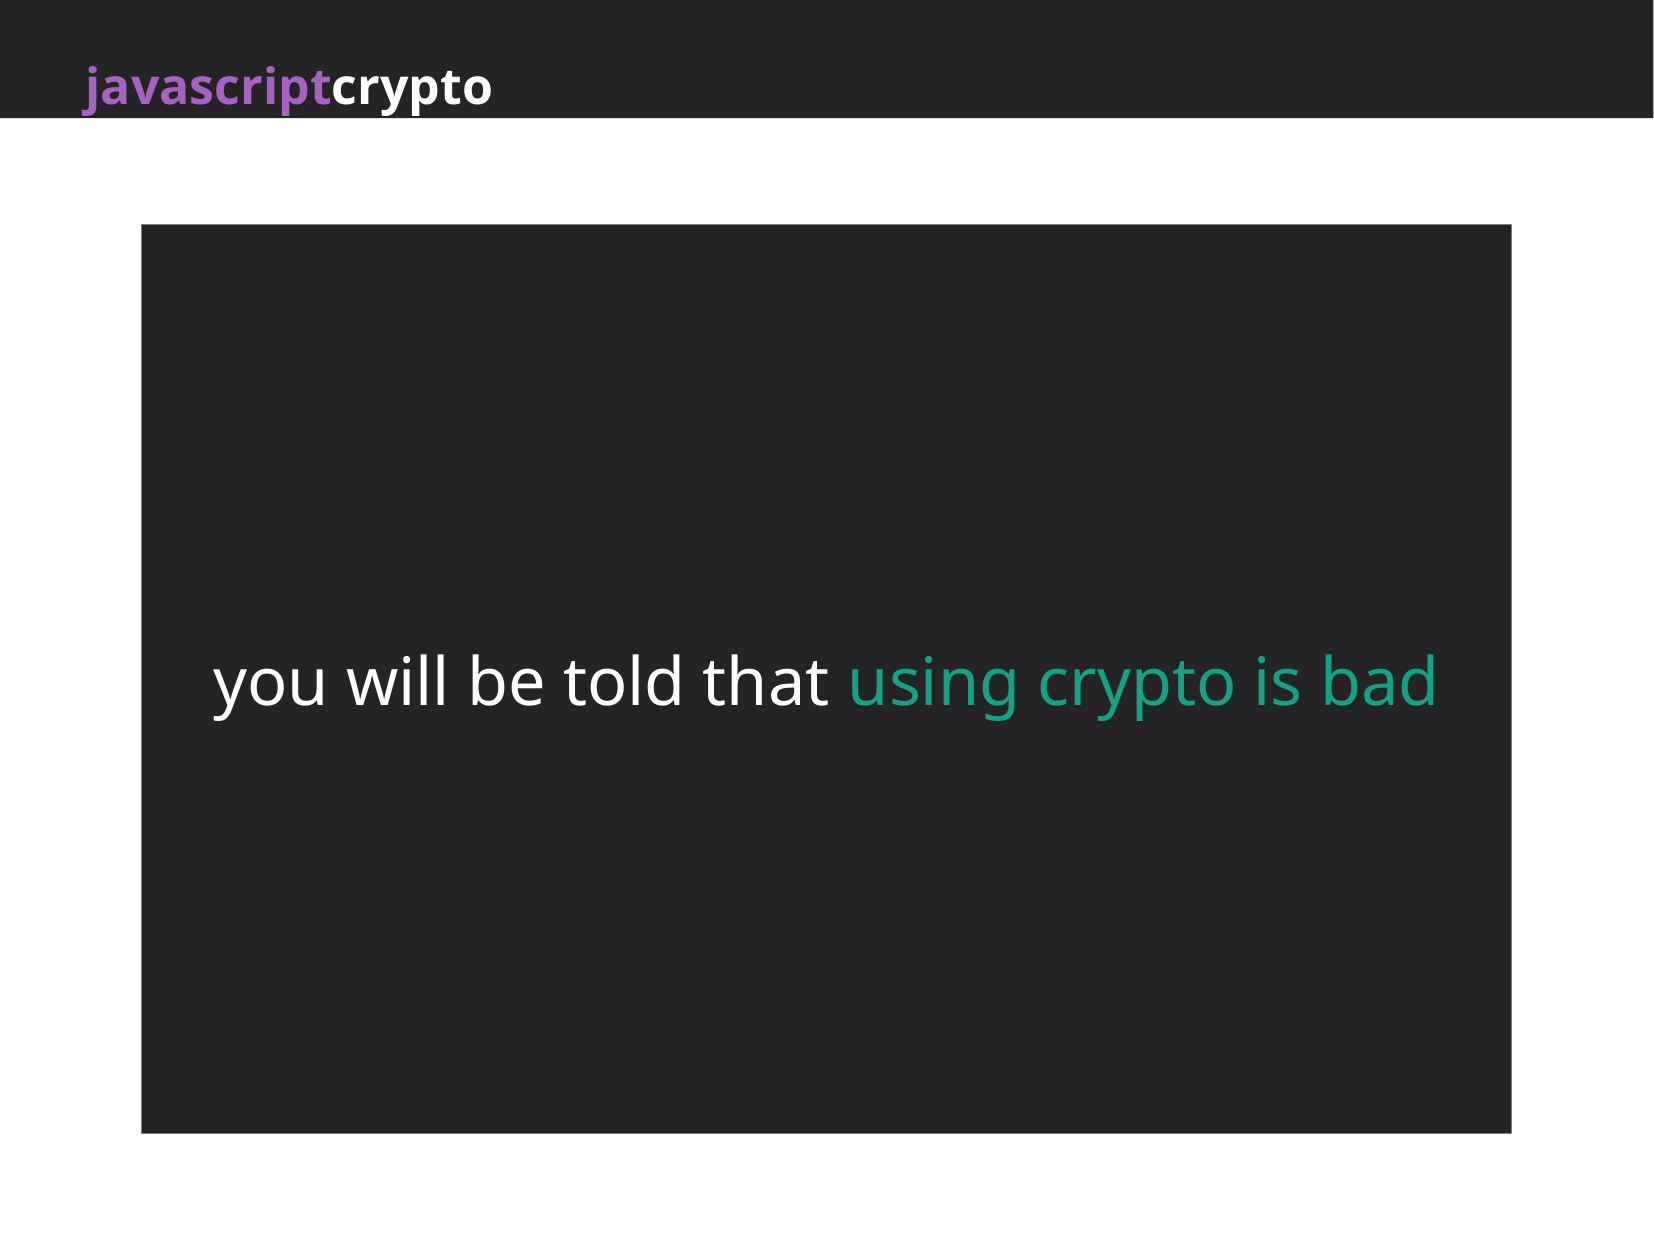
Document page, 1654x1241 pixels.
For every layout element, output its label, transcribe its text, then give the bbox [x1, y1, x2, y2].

text_box javascriptcrypto [70, 43, 544, 119]
text_box you will be told that using crypto is bad [141, 224, 1512, 1134]
text_box [0, 0, 1654, 119]
